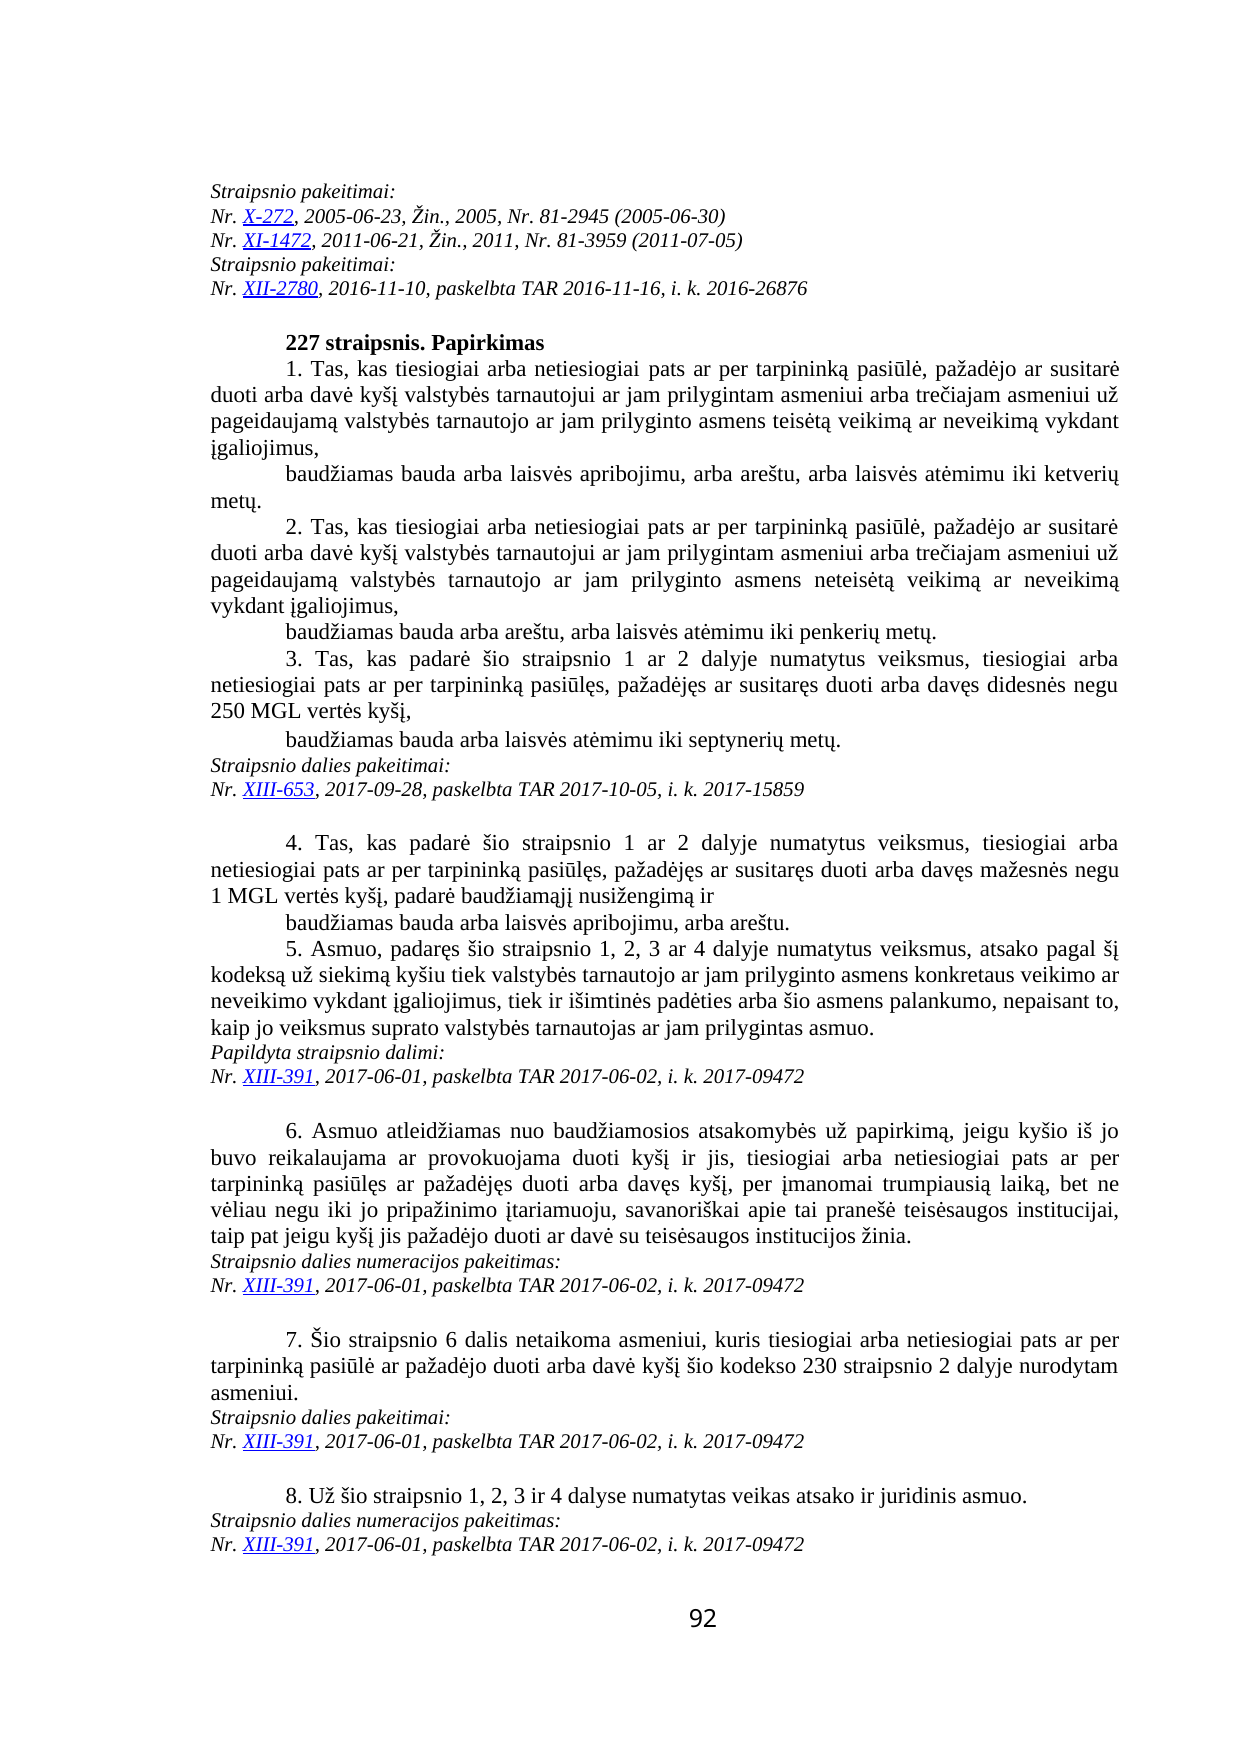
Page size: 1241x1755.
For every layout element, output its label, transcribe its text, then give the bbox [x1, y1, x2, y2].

text baudžiamas bauda arba areštu, arba laisvės atėmimu iki penkerių metų. [210, 618, 1120, 645]
text Nr. XI-1472, 2011-06-21, Žin., 2011, Nr. 81-3959 (2011-07-05) [210, 228, 1120, 252]
text 2. Tas, kas tiesiogiai arba netiesiogiai pats ar per tarpininką pasiūlė, pažadėjo ar susitarė duoti arba davė kyšį valstybės tarnautojui ar jam prilygintam asmeniui arba trečiajam asmeniui už pageidaujamą valstybės tarnautojo ar jam prilyginto asmens neteisėtą veikimą ar neveikimą vykdant įgaliojimus, [210, 513, 1120, 618]
text Straipsnio pakeitimai: [210, 252, 1120, 276]
text 6. Asmuo atleidžiamas nuo baudžiamosios atsakomybės už papirkimą, jeigu kyšio iš jo buvo reikalaujama ar provokuojama duoti kyšį ir jis, tiesiogiai arba netiesiogiai pats ar per tarpininką pasiūlęs ar pažadėjęs duoti arba davęs kyšį, per įmanomai trumpiausią laiką, bet ne vėliau negu iki jo pripažinimo įtariamuoju, savanoriškai apie tai pranešė teisėsaugos institucijai, taip pat jeigu kyšį jis pažadėjo duoti ar davė su teisėsaugos institucijos žinia. [210, 1117, 1120, 1249]
text 8. Už šio straipsnio 1, 2, 3 ir 4 dalyse numatytas veikas atsako ir juridinis asmuo. [210, 1482, 1120, 1508]
text 1. Tas, kas tiesiogiai arba netiesiogiai pats ar per tarpininką pasiūlė, pažadėjo ar susitarė duoti arba davė kyšį valstybės tarnautojui ar jam prilygintam asmeniui arba trečiajam asmeniui už pageidaujamą valstybės tarnautojo ar jam prilyginto asmens teisėtą veikimą ar neveikimą vykdant įgaliojimus, [210, 355, 1120, 460]
text Straipsnio dalies pakeitimai: [210, 1405, 1120, 1429]
text Nr. XII-2780, 2016-11-10, paskelbta TAR 2016-11-16, i. k. 2016-26876 [210, 276, 1120, 300]
text Nr. XIII-653, 2017-09-28, paskelbta TAR 2017-10-05, i. k. 2017-15859 [210, 777, 1120, 801]
text 3. Tas, kas padarė šio straipsnio 1 ar 2 dalyje numatytus veiksmus, tiesiogiai arba netiesiogiai pats ar per tarpininką pasiūlęs, pažadėjęs ar susitaręs duoti arba davęs didesnės negu 250 MGL vertės kyšį, [210, 645, 1120, 724]
text Straipsnio dalies numeracijos pakeitimas: [210, 1508, 1120, 1532]
text Nr. XIII-391, 2017-06-01, paskelbta TAR 2017-06-02, i. k. 2017-09472 [210, 1064, 1120, 1088]
text 227 straipsnis. Papirkimas [210, 328, 1120, 355]
text Nr. X-272, 2005-06-23, Žin., 2005, Nr. 81-2945 (2005-06-30) [210, 203, 1120, 228]
text Papildyta straipsnio dalimi: [210, 1040, 1120, 1064]
text Straipsnio dalies numeracijos pakeitimas: [210, 1249, 1120, 1273]
text Nr. XIII-391, 2017-06-01, paskelbta TAR 2017-06-02, i. k. 2017-09472 [210, 1429, 1120, 1453]
text baudžiamas bauda arba laisvės apribojimu, arba areštu, arba laisvės atėmimu iki ketverių metų. [210, 460, 1120, 513]
text Straipsnio dalies pakeitimai: [210, 753, 1120, 777]
text 7. Šio straipsnio 6 dalis netaikoma asmeniui, kuris tiesiogiai arba netiesiogiai pats ar per tarpininką pasiūlė ar pažadėjo duoti arba davė kyšį šio kodekso 230 straipsnio 2 dalyje nurodytam asmeniui. [210, 1326, 1120, 1405]
text 4. Tas, kas padarė šio straipsnio 1 ar 2 dalyje numatytus veiksmus, tiesiogiai arba netiesiogiai pats ar per tarpininką pasiūlęs, pažadėjęs ar susitaręs duoti arba davęs mažesnės negu 1 MGL vertės kyšį, padarė baudžiamąjį nusižengimą ir [210, 829, 1120, 908]
text Straipsnio pakeitimai: [210, 179, 1120, 203]
text 5. Asmuo, padaręs šio straipsnio 1, 2, 3 ar 4 dalyje numatytus veiksmus, atsako pagal šį kodeksą už siekimą kyšiu tiek valstybės tarnautojo ar jam prilyginto asmens konkretaus veikimo ar neveikimo vykdant įgaliojimus, tiek ir išimtinės padėties arba šio asmens palankumo, nepaisant to, kaip jo veiksmus suprato valstybės tarnautojas ar jam prilygintas asmuo. [210, 935, 1120, 1040]
text Nr. XIII-391, 2017-06-01, paskelbta TAR 2017-06-02, i. k. 2017-09472 [210, 1273, 1120, 1297]
text baudžiamas bauda arba laisvės apribojimu, arba areštu. [210, 908, 1120, 935]
text baudžiamas bauda arba laisvės atėmimu iki septynerių metų. [210, 724, 1120, 753]
text Nr. XIII-391, 2017-06-01, paskelbta TAR 2017-06-02, i. k. 2017-09472 [210, 1532, 1120, 1556]
